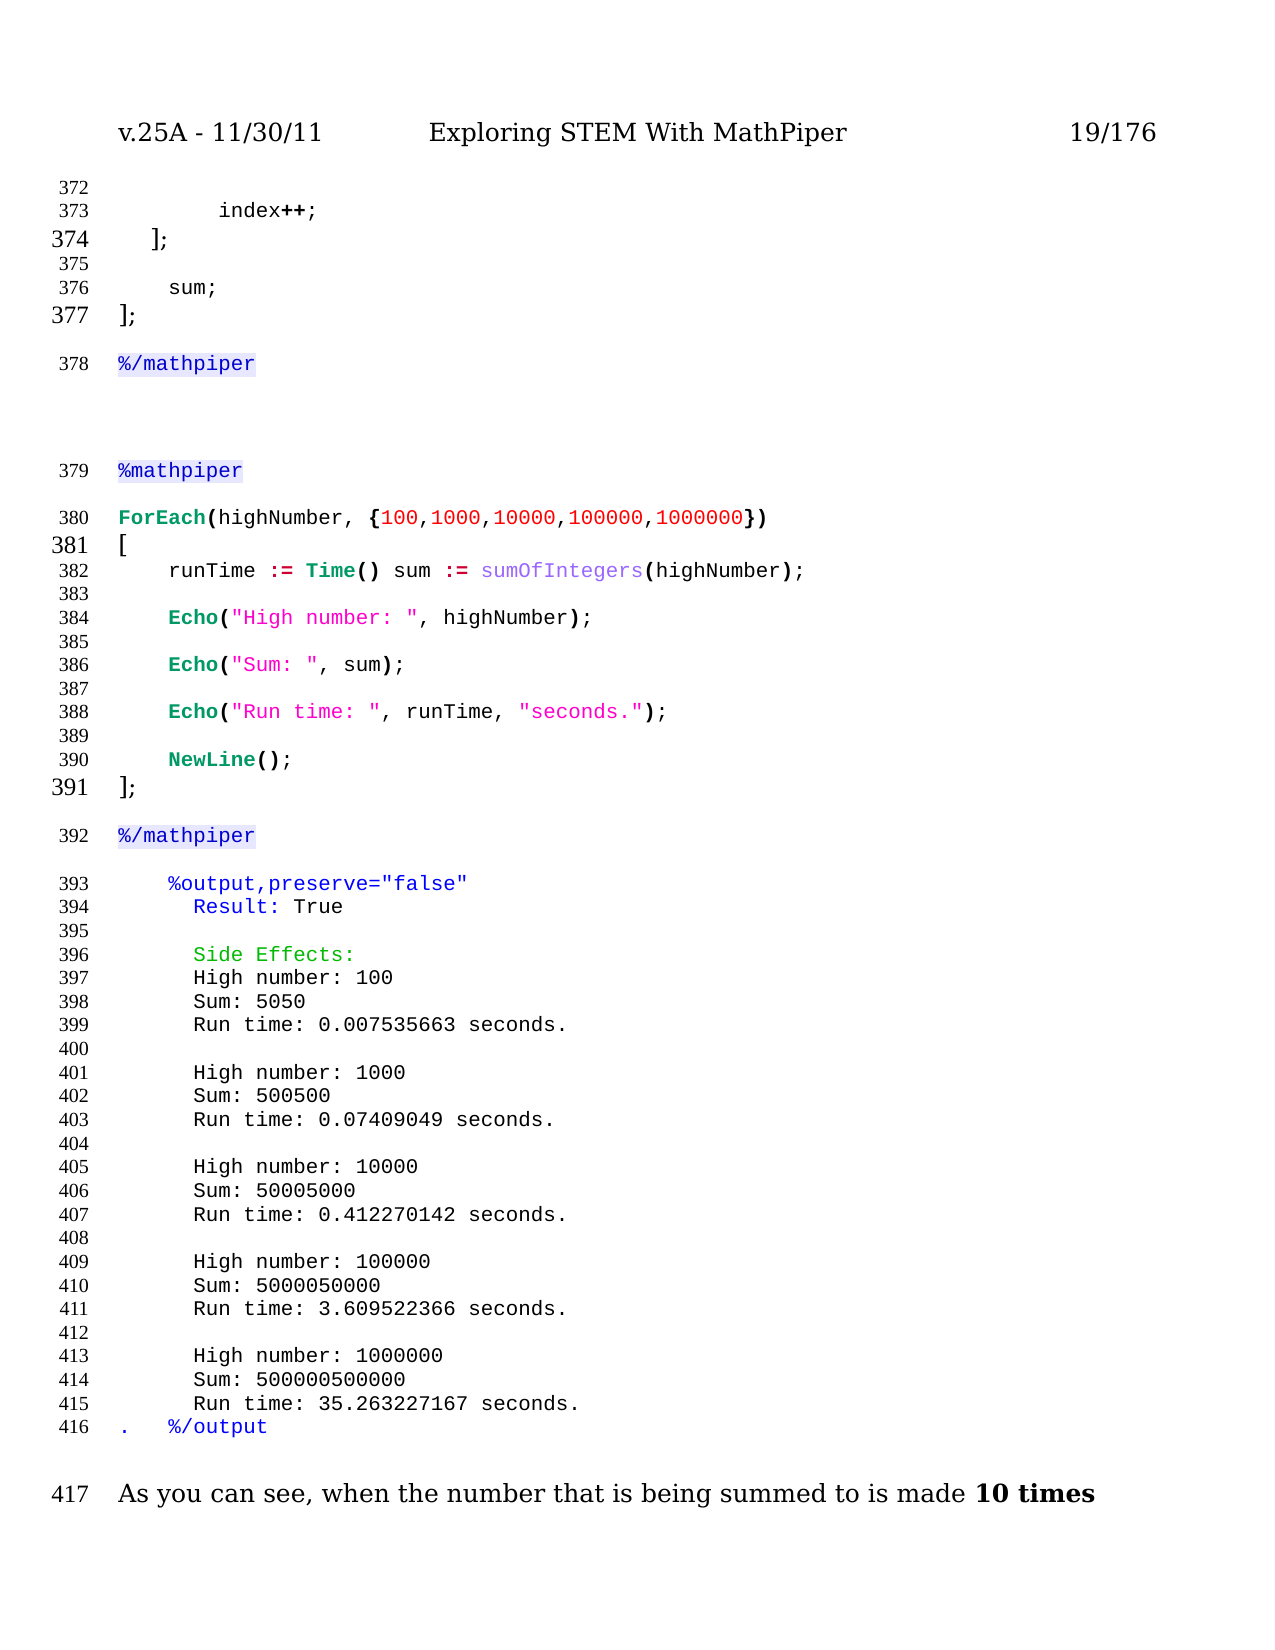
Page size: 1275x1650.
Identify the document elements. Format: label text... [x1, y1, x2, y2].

text Run time: 0.412270142 seconds. [118, 1204, 1157, 1227]
text High number: 100 [118, 967, 1157, 991]
text High number: 10000 [118, 1156, 1157, 1180]
text runTime := Time() sum := sumOfIntegers(highNumber); [118, 560, 1157, 583]
text Sum: 50005000 [118, 1180, 1157, 1204]
text %mathpiper [118, 459, 1157, 483]
text Run time: 35.263227167 seconds. [118, 1393, 1157, 1416]
text High number: 1000 [118, 1062, 1157, 1085]
text ForEach(highNumber, {100,1000,10000,100000,1000000}) [118, 507, 1157, 531]
text Sum: 5000050000 [118, 1274, 1157, 1298]
text sum; [118, 277, 1157, 301]
text Side Effects: [118, 943, 1157, 967]
text Run time: 0.07409049 seconds. [118, 1109, 1157, 1133]
text Sum: 500000500000 [118, 1369, 1157, 1393]
text High number: 100000 [118, 1251, 1157, 1274]
text ]; [118, 224, 1157, 253]
text %/mathpiper [118, 353, 1157, 377]
text %/mathpiper [118, 825, 1157, 849]
text As you can see, when the number that is being summed to is made 10 times [118, 1478, 1157, 1508]
text [ [118, 531, 1157, 560]
text High number: 1000000 [118, 1346, 1157, 1369]
text NewLine(); [118, 749, 1157, 772]
text Echo("Sum: ", sum); [118, 654, 1157, 678]
text Echo("Run time: ", runTime, "seconds."); [118, 702, 1157, 725]
text Result: True [118, 896, 1157, 920]
text Run time: 0.007535663 seconds. [118, 1014, 1157, 1038]
text ]; [118, 301, 1157, 330]
text . %/output [118, 1416, 1157, 1440]
text ]; [118, 772, 1157, 802]
text Sum: 500500 [118, 1085, 1157, 1109]
text %output,preserve="false" [118, 873, 1157, 896]
text Run time: 3.609522366 seconds. [118, 1298, 1157, 1322]
text Sum: 5050 [118, 991, 1157, 1014]
text index++; [118, 200, 1157, 224]
text Echo("High number: ", highNumber); [118, 607, 1157, 631]
